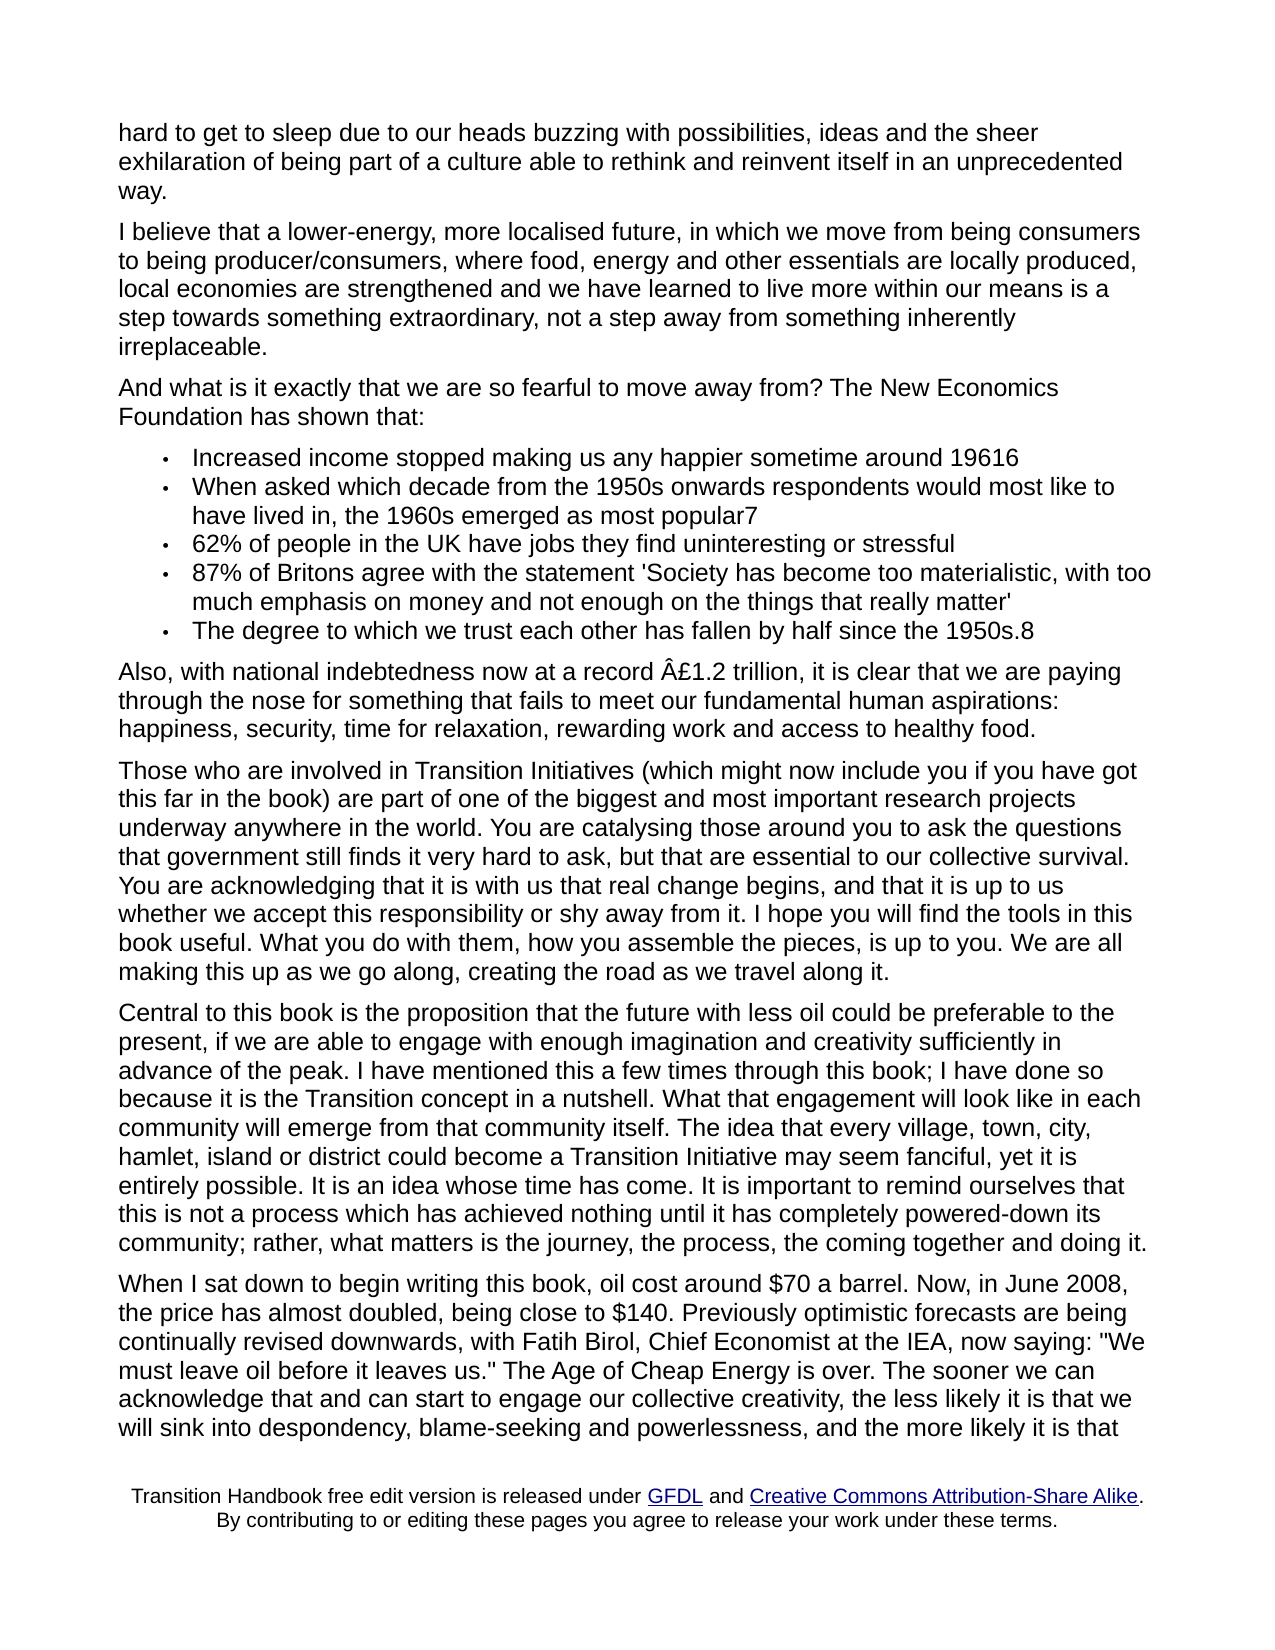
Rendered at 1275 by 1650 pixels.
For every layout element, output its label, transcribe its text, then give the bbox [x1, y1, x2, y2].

text When I sat down to begin writing this book, oil cost around $70 a barrel. Now, in June 2008, the price has almost doubled, being close to $140. Previously optimistic forecasts are being continually revised downwards, with Fatih Birol, Chief Economist at the IEA, now saying: "We must leave oil before it leaves us." The Age of Cheap Energy is over. The sooner we can acknowledge that and can start to engage our collective creativity, the less likely it is that we will sink into despondency, blame-seeking and powerlessness, and the more likely it is that [118, 1269, 1157, 1442]
text Those who are involved in Transition Initiatives (which might now include you if you have got this far in the book) are part of one of the biggest and most important research projects underway anywhere in the world. You are catalysing those around you to ask the questions that government still finds it very hard to ask, but that are essential to our collective survival. You are acknowledging that it is with us that real change begins, and that it is up to us whether we accept this responsibility or shy away from it. I hope you will find the tools in this book useful. What you do with them, how you assemble the pieces, is up to you. We are all making this up as we go along, creating the road as we travel along it. [118, 756, 1157, 986]
text I believe that a lower-energy, more localised future, in which we move from being consumers to being producer/consumers, where food, energy and other essentials are locally produced, local economies are strengthened and we have learned to live more within our means is a step towards something extraordinary, not a step away from something inherently irreplaceable. [118, 217, 1157, 361]
list When asked which decade from the 1950s onwards respondents would most like to have lived in, the 1960s emerged as most popular7 [162, 472, 1157, 529]
list The degree to which we trust each other has fallen by half since the 1950s.8 [162, 616, 1157, 644]
list Increased income stopped making us any happier sometime around 19616 [162, 443, 1157, 472]
text And what is it exactly that we are so fearful to move away from? The New Economics Foundation has shown that: [118, 373, 1157, 431]
list 62% of people in the UK have jobs they find uninteresting or stressful [162, 529, 1157, 558]
text Also, with national indebtedness now at a record Â£1.2 trillion, it is clear that we are paying through the nose for something that fails to meet our fundamental human aspirations: happiness, security, time for relaxation, rewarding work and access to healthy food. [118, 657, 1157, 743]
text Central to this book is the proposition that the future with less oil could be preferable to the present, if we are able to engage with enough imagination and creativity sufficiently in advance of the peak. I have mentioned this a few times through this book; I have done so because it is the Transition concept in a nutshell. What that engagement will look like in each community will emerge from that community itself. The idea that every village, town, city, hamlet, island or district could become a Transition Initiative may seem fanciful, yet it is entirely possible. It is an idea whose time has come. It is important to remind ourselves that this is not a process which has achieved nothing until it has completely powered-down its community; rather, what matters is the journey, the process, the coming together and doing it. [118, 998, 1157, 1257]
list 87% of Britons agree with the statement 'Society has become too materialistic, with too much emphasis on money and not enough on the things that really matter' [162, 558, 1157, 616]
text hard to get to sleep due to our heads buzzing with possibilities, ideas and the sheer exhilaration of being part of a culture able to rethink and reinvent itself in an unprecedented way. [118, 118, 1157, 204]
